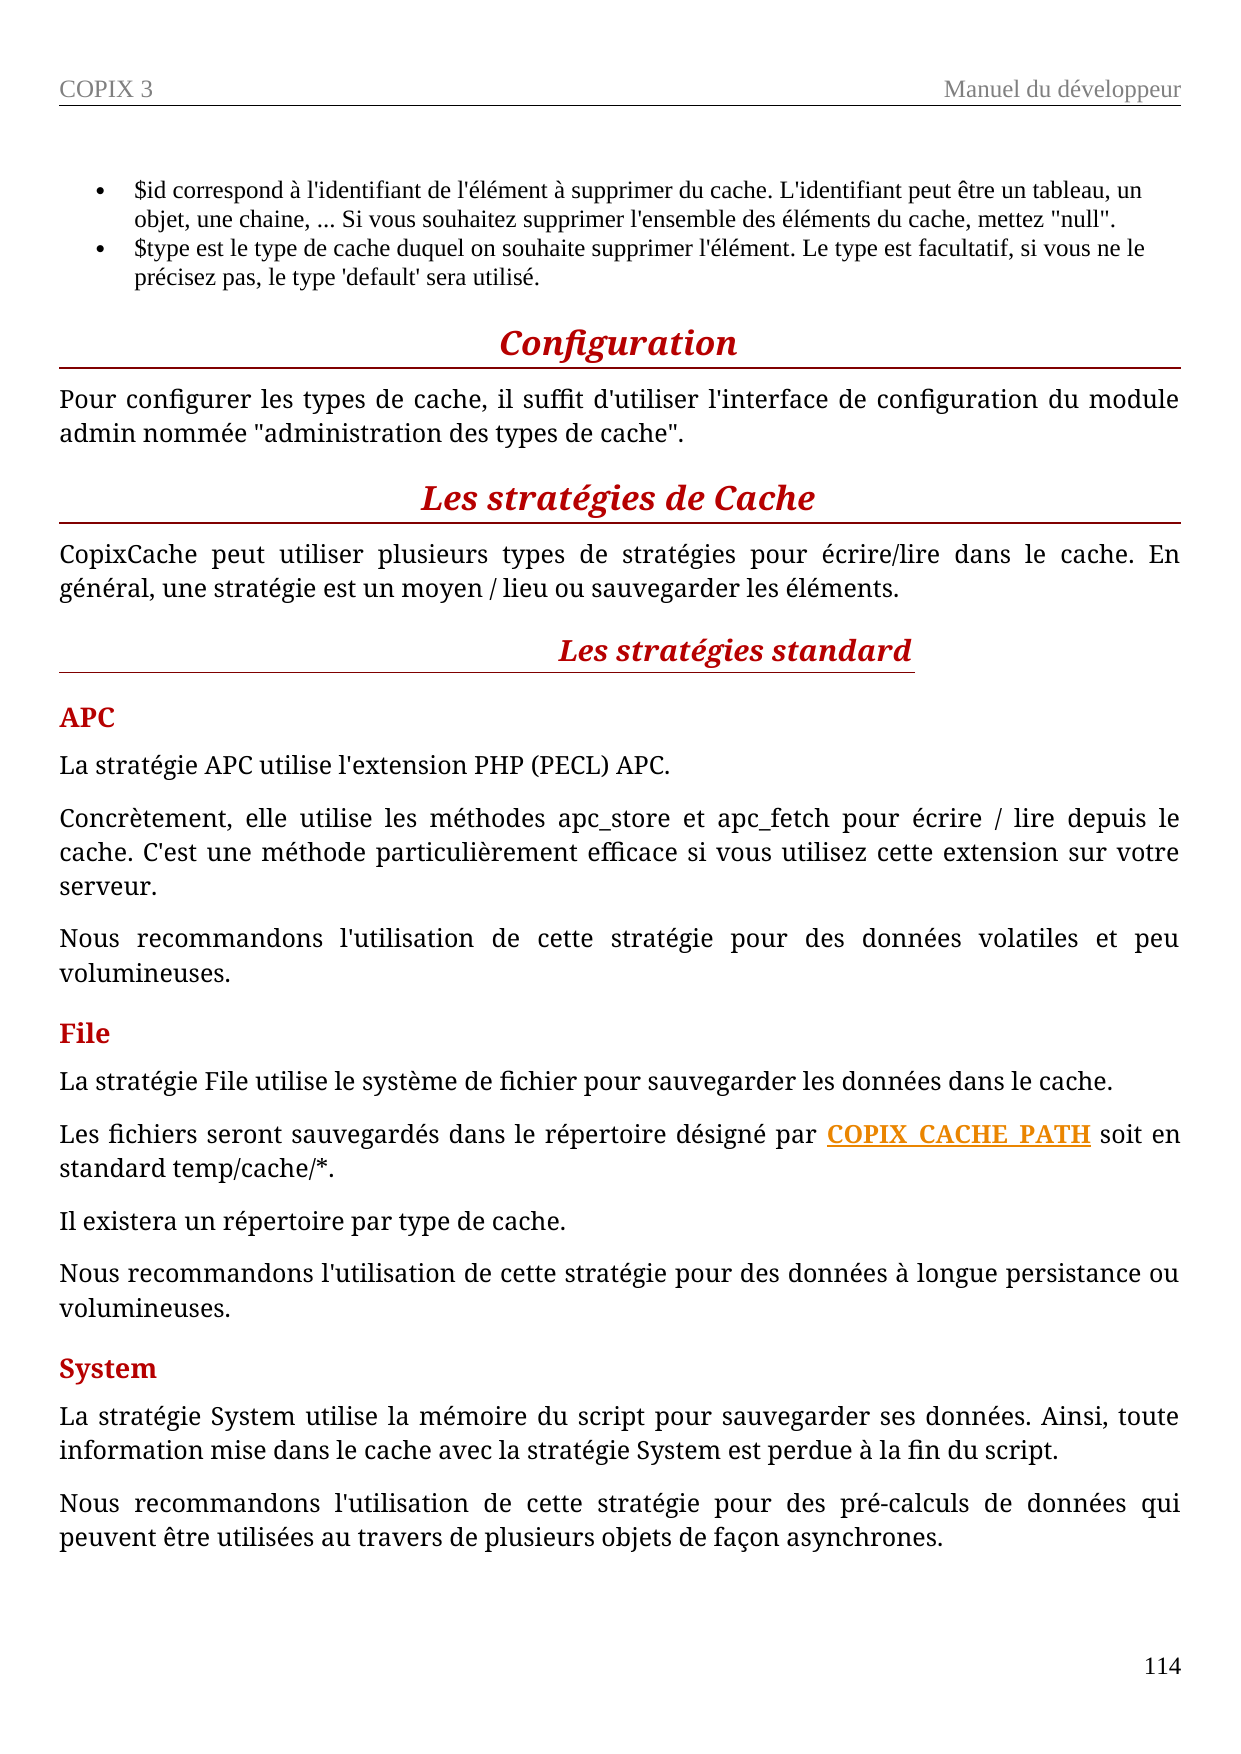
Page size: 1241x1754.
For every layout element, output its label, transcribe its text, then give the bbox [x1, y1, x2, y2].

subtitle Les stratégies de Cache [59, 475, 1181, 522]
text Pour configurer les types de cache, il suffit d'utiliser l'interface de configuration du module admin nommée "administration des types de cache". [59, 382, 1181, 450]
text Nous recommandons l'utilisation de cette stratégie pour des données volatiles et peu volumineuses. [59, 921, 1181, 989]
subtitle APC [59, 698, 1181, 735]
text Concrètement, elle utilise les méthodes apc_store et apc_fetch pour écrire / lire depuis le cache. C'est une méthode particulièrement efficace si vous utilisez cette extension sur votre serveur. [59, 800, 1181, 902]
subtitle Configuration [59, 320, 1181, 367]
text Il existera un répertoire par type de cache. [59, 1203, 1181, 1237]
text La stratégie File utilise le système de fichier pour sauvegarder les données dans le cache. [59, 1064, 1181, 1098]
text CopixCache peut utiliser plusieurs types de stratégies pour écrire/lire dans le cache. En général, une stratégie est un moyen / lieu ou sauvegarder les éléments. [59, 537, 1181, 605]
subtitle File [59, 1014, 1181, 1051]
subtitle System [59, 1349, 1181, 1386]
list $id correspond à l'identifiant de l'élément à supprimer du cache. L'identifiant peut être un tableau, un objet, une chaine, ... Si vous souhaitez supprimer l'ensemble des éléments du cache, mettez "null". [97, 176, 1181, 233]
text Les fichiers seront sauvegardés dans le répertoire désigné par COPIX_CACHE_PATH soit en standard temp/cache/*. [59, 1116, 1181, 1184]
list $type est le type de cache duquel on souhaite supprimer l'élément. Le type est facultatif, si vous ne le précisez pas, le type 'default' sera utilisé. [97, 233, 1181, 291]
text Nous recommandons l'utilisation de cette stratégie pour des pré-calculs de données qui peuvent être utilisées au travers de plusieurs objets de façon asynchrones. [59, 1486, 1181, 1554]
text La stratégie APC utilise l'extension PHP (PECL) APC. [59, 747, 1181, 781]
text La stratégie System utilise la mémoire du script pour sauvegarder ses données. Ainsi, toute information mise dans le cache avec la stratégie System est perdue à la fin du script. [59, 1399, 1181, 1467]
text Nous recommandons l'utilisation de cette stratégie pour des données à longue persistance ou volumineuses. [59, 1256, 1181, 1324]
subtitle Les stratégies standard [59, 630, 915, 672]
